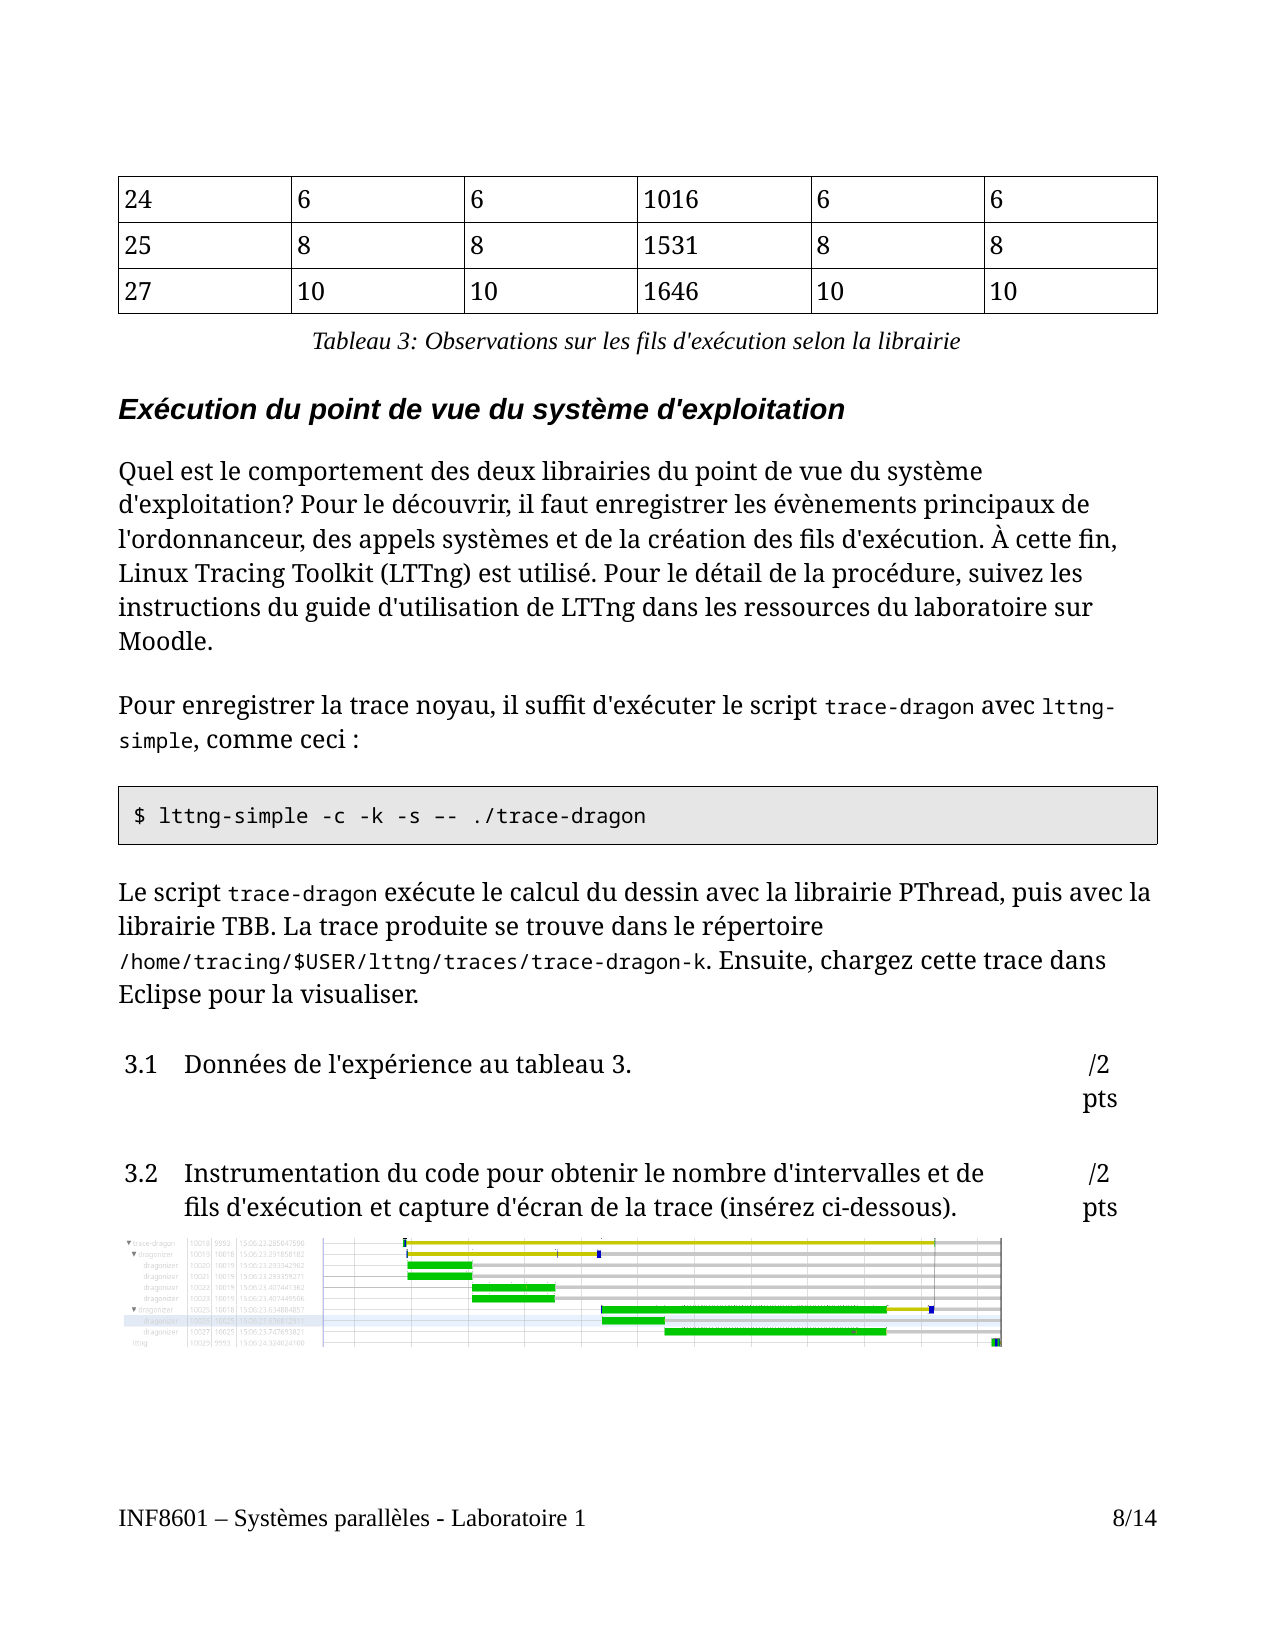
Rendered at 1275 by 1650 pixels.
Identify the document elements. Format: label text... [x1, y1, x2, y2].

table_cell Instrumentation du code pour obtenir le nombre d'intervalles et de fils d'exécution et capture d'écran de la trace (insérez ci-dessous). [118, 1135, 1007, 1401]
table_cell 8 [465, 223, 637, 268]
table_cell 6 [812, 177, 984, 222]
table_cell 8 [812, 223, 984, 268]
picture [123, 1238, 1002, 1347]
table_header Données de l'expérience au tableau 3. [118, 1026, 1007, 1135]
table_cell 10 [292, 269, 464, 313]
table_cell 8 [985, 223, 1157, 268]
text $ lttng-simple -c -k -s –- ./trace-dragon [119, 787, 1157, 844]
table_header [1008, 1026, 1077, 1135]
table_cell 24 [119, 177, 291, 222]
table_cell 1531 [638, 223, 811, 268]
subtitle Exécution du point de vue du système d'exploitation [118, 392, 1157, 426]
table_cell 6 [985, 177, 1157, 222]
table_cell 10 [985, 269, 1157, 313]
table_cell [1008, 1135, 1077, 1401]
table_cell 8 [292, 223, 464, 268]
text Le script trace-dragon exécute le calcul du dessin avec la librairie PThread, puis avec la librairie TBB. La trace produite se trouve dans le répertoire /home/tracing/$USER/lttng/traces/trace-dragon-k. Ensuite, chargez cette trace dans Eclipse pour la visualiser. [118, 874, 1157, 1011]
table_cell /2 pts [1077, 1135, 1157, 1401]
table_cell 6 [292, 177, 464, 222]
table_cell 1016 [638, 177, 811, 222]
table_cell 10 [812, 269, 984, 313]
table_cell 10 [465, 269, 637, 313]
text Quel est le comportement des deux librairies du point de vue du système d'exploitation? Pour le découvrir, il faut enregistrer les évènements principaux de l'ordonnanceur, des appels systèmes et de la création des fils d'exécution. À cette fin, Linux Tracing Toolkit (LTTng) est utilisé. Pour le détail de la procédure, suivez les instructions du guide d'utilisation de LTTng dans les ressources du laboratoire sur Moodle. [118, 453, 1157, 657]
table_cell 1646 [638, 269, 811, 313]
text Tableau 3: Observations sur les fils d'exécution selon la librairie [118, 326, 1157, 354]
table_cell 27 [119, 269, 291, 313]
text Pour enregistrer la trace noyau, il suffit d'exécuter le script trace-dragon avec lttng-simple, comme ceci : [118, 687, 1157, 756]
table_header /2 pts [1077, 1026, 1157, 1135]
table_cell 6 [465, 177, 637, 222]
table_cell 25 [119, 223, 291, 268]
